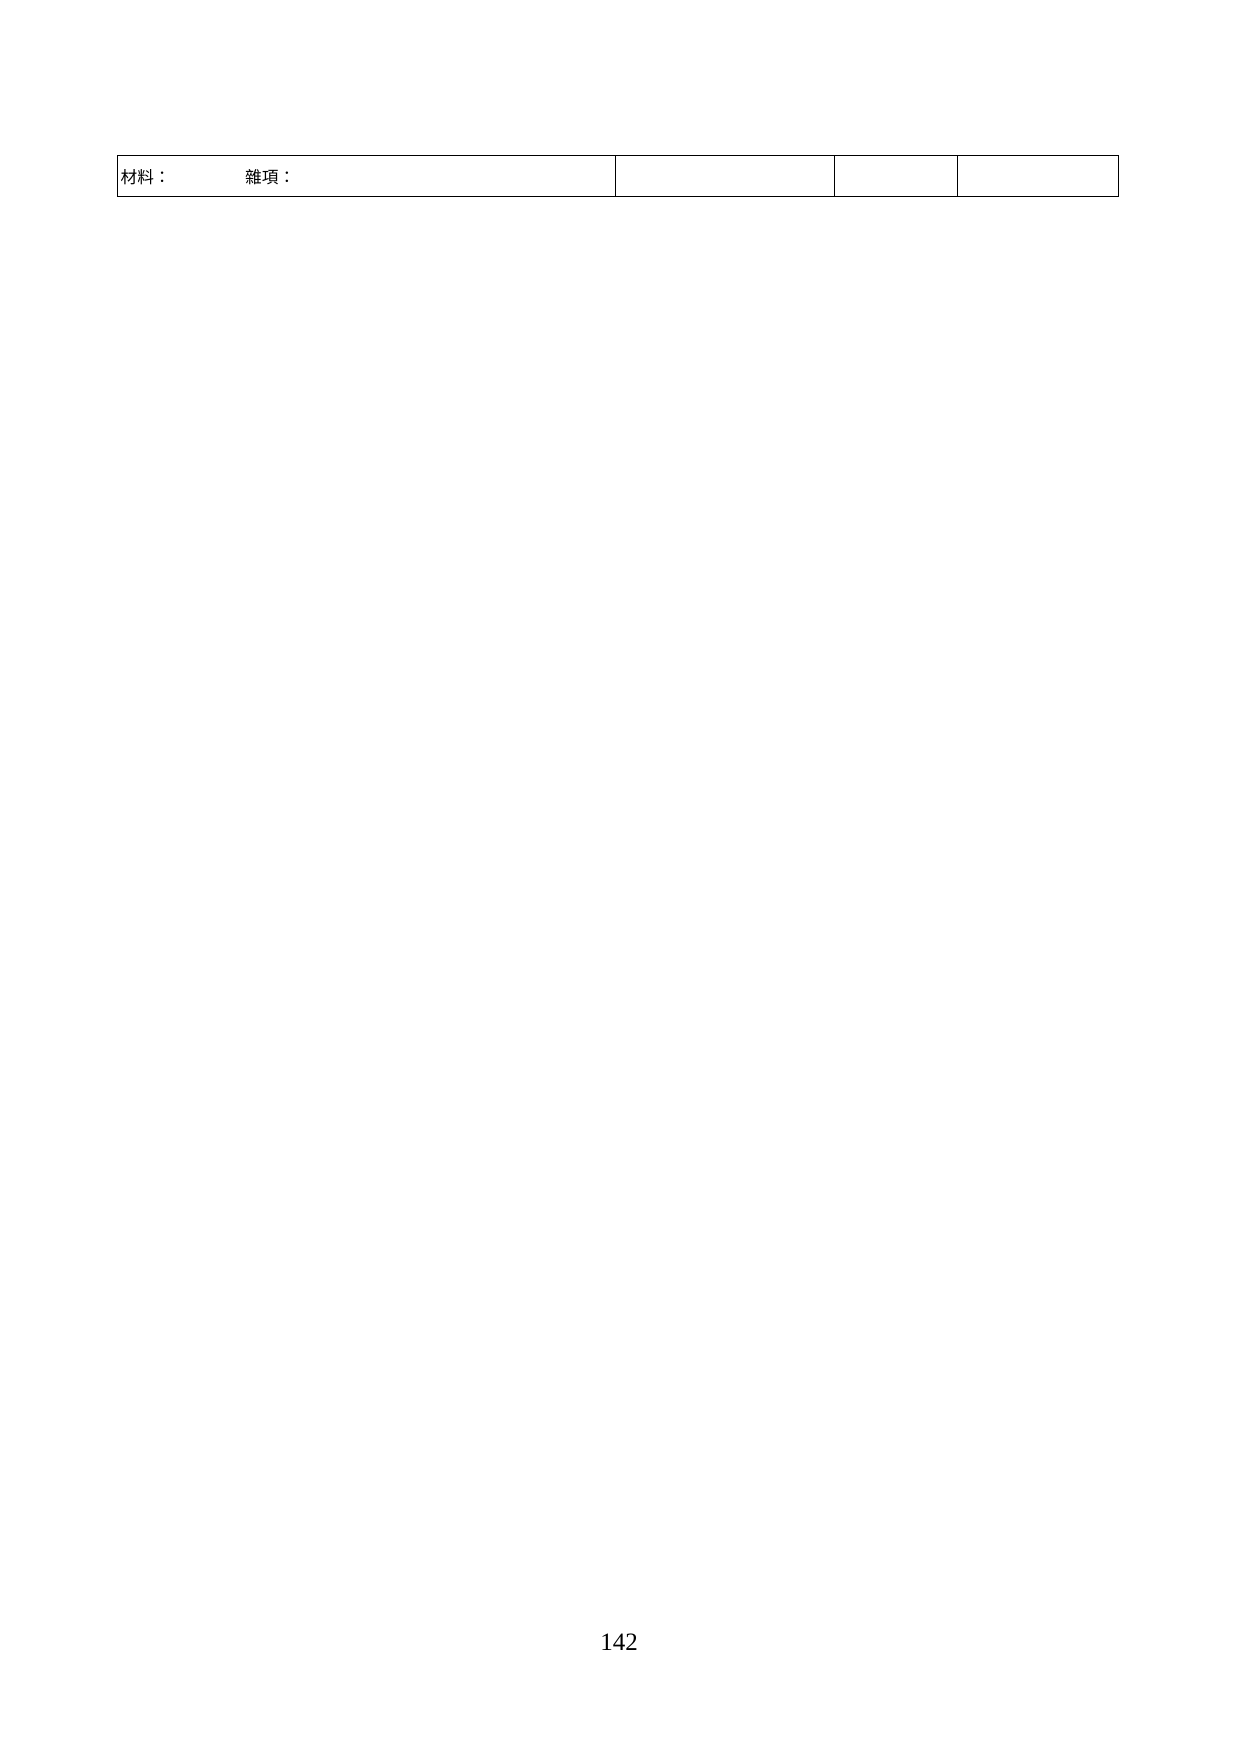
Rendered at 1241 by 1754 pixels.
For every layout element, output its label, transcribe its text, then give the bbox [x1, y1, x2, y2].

table_cell [958, 156, 1118, 196]
table_cell - [835, 156, 957, 196]
table_cell [616, 156, 834, 196]
table_cell 材料： 雜項： [118, 156, 615, 196]
